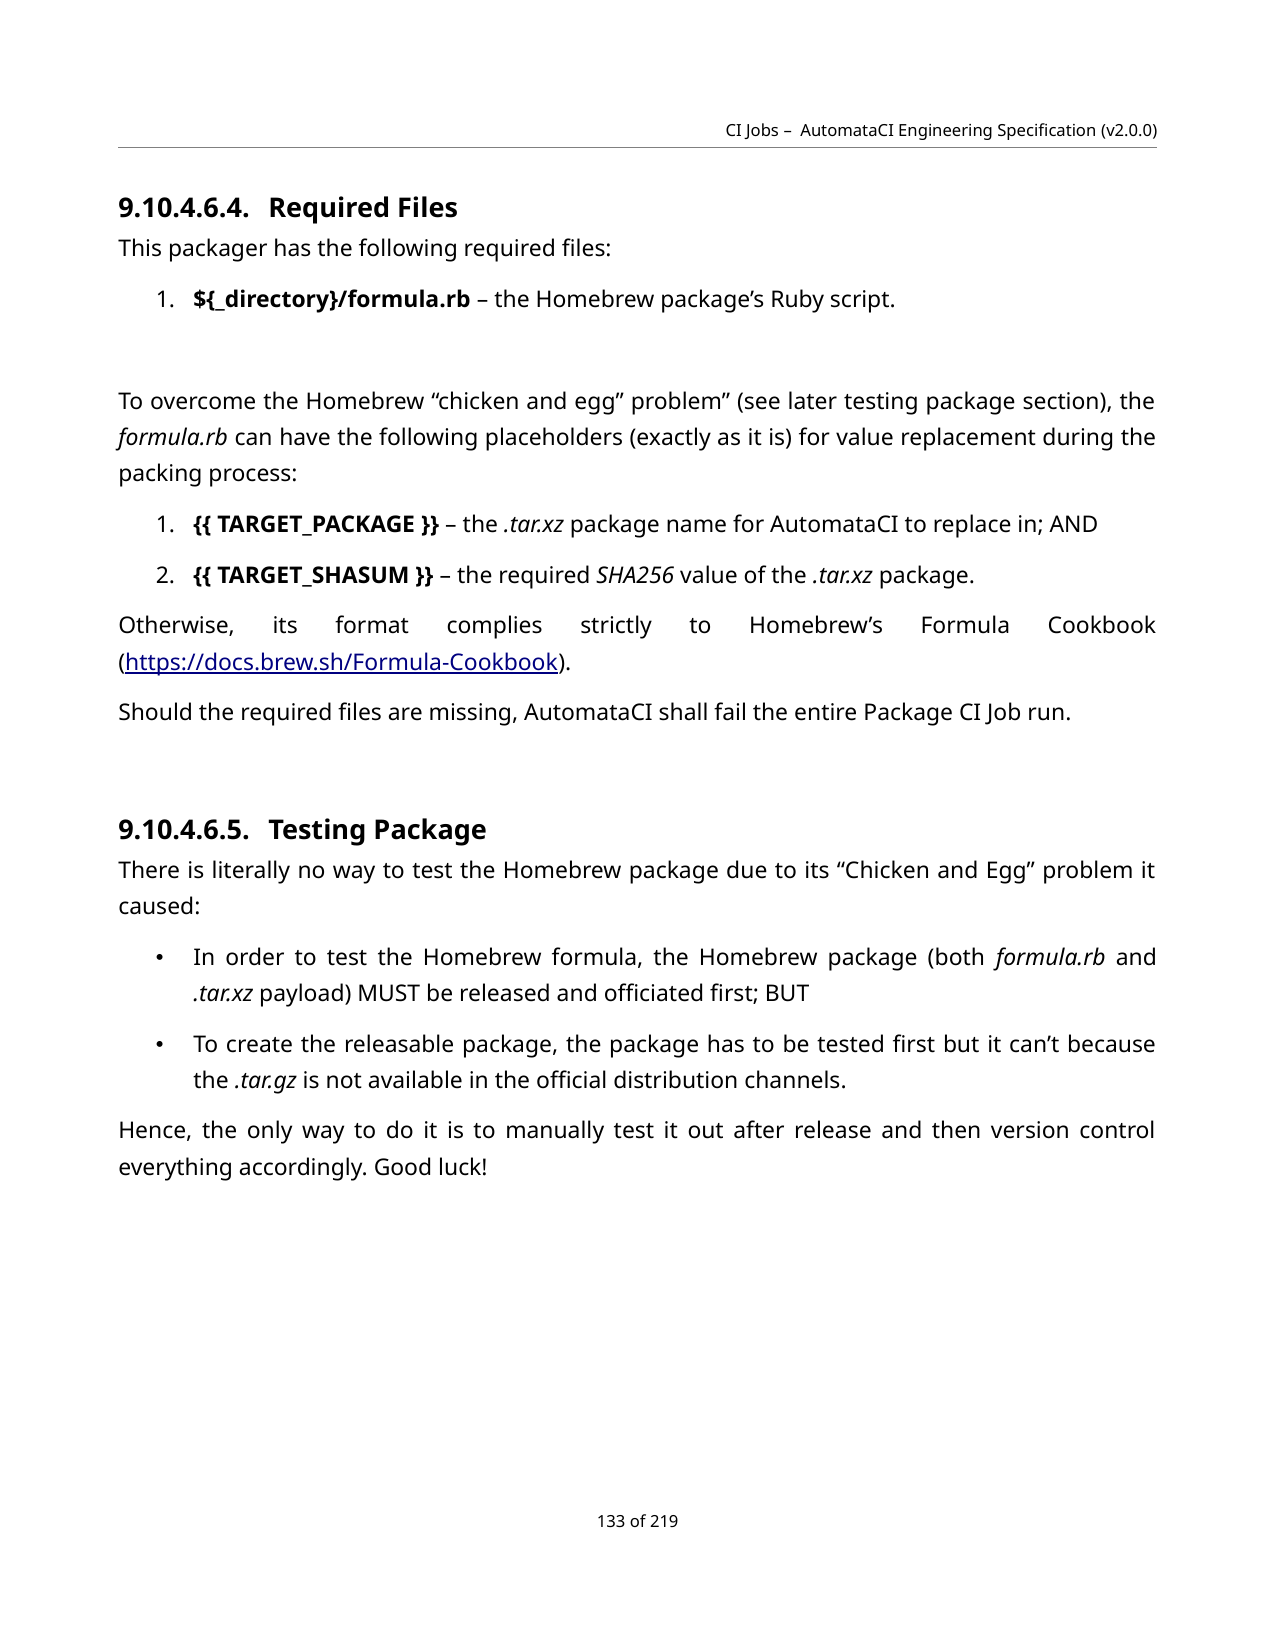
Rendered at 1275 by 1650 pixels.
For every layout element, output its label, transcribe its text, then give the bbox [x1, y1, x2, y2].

text Should the required files are missing, AutomataCI shall fail the entire Package CI Job run. [118, 696, 1157, 728]
subtitle Testing Package [118, 811, 1157, 848]
list {{ TARGET_PACKAGE }} – the .tar.xz package name for AutomataCI to replace in; AND [156, 508, 1157, 539]
text This packager has the following required files: [118, 232, 1157, 263]
text To overcome the Homebrew “chicken and egg” problem” (see later testing package section), the formula.rb can have the following placeholders (exactly as it is) for value replacement during the packing process: [118, 385, 1157, 488]
subtitle Required Files [118, 189, 1157, 226]
list To create the releasable package, the package has to be tested first but it can’t because the .tar.gz is not available in the official distribution channels. [156, 1028, 1157, 1095]
text Otherwise, its format complies strictly to Homebrew’s Formula Cookbook (https://docs.brew.sh/Formula-Cookbook). [118, 609, 1157, 677]
list ${_directory}/formula.rb – the Homebrew package’s Ruby script. [156, 283, 1157, 314]
list {{ TARGET_SHASUM }} – the required SHA256 value of the .tar.xz package. [156, 558, 1157, 590]
list In order to test the Homebrew formula, the Homebrew package (both formula.rb and .tar.xz payload) MUST be released and officiated first; BUT [156, 941, 1157, 1008]
text Hence, the only way to do it is to manually test it out after release and then version control everything accordingly. Good luck! [118, 1114, 1157, 1182]
text There is literally no way to test the Homebrew package due to its “Chicken and Egg” problem it caused: [118, 854, 1157, 921]
